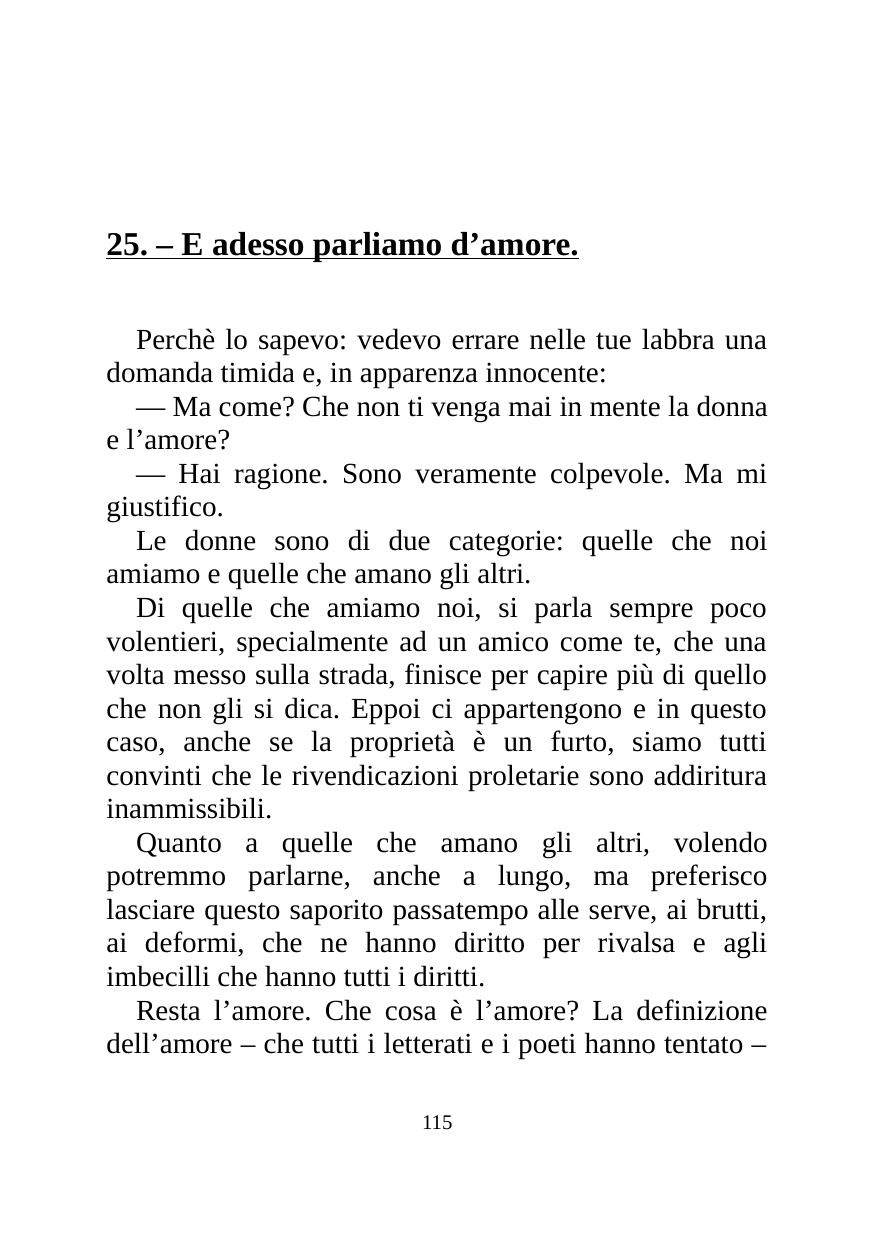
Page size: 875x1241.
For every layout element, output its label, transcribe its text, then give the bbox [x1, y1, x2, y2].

text — Hai ragione. Sono veramente colpevole. Ma mi giustifico. [106, 456, 768, 523]
text Quanto a quelle che amano gli altri, volendo potremmo parlarne, anche a lungo, ma preferisco lasciare questo saporito passatempo alle serve, ai brutti, ai deformi, che ne hanno diritto per rivalsa e agli imbecilli che hanno tutti i diritti. [106, 825, 768, 993]
text Di quelle che amiamo noi, si parla sempre poco volentieri, specialmente ad un amico come te, che una volta messo sulla strada, finisce per capire più di quello che non gli si dica. Eppoi ci appartengono e in questo caso, anche se la proprietà è un furto, siamo tutti convinti che le rivendicazioni proletarie sono addiritura inammissibili. [106, 590, 768, 825]
text Le donne sono di due categorie: quelle che noi amiamo e quelle che amano gli altri. [106, 523, 768, 590]
subtitle 25. – E adesso parliamo d’amore. [106, 224, 768, 263]
text Resta l’amore. Che cosa è l’amore? La definizione dell’amore – che tutti i letterati e i poeti hanno tentato – [106, 993, 768, 1060]
text — Ma come? Che non ti venga mai in mente la donna e l’amore? [106, 389, 768, 456]
text Perchè lo sapevo: vedevo errare nelle tue labbra una domanda timida e, in apparenza innocente: [106, 322, 768, 389]
